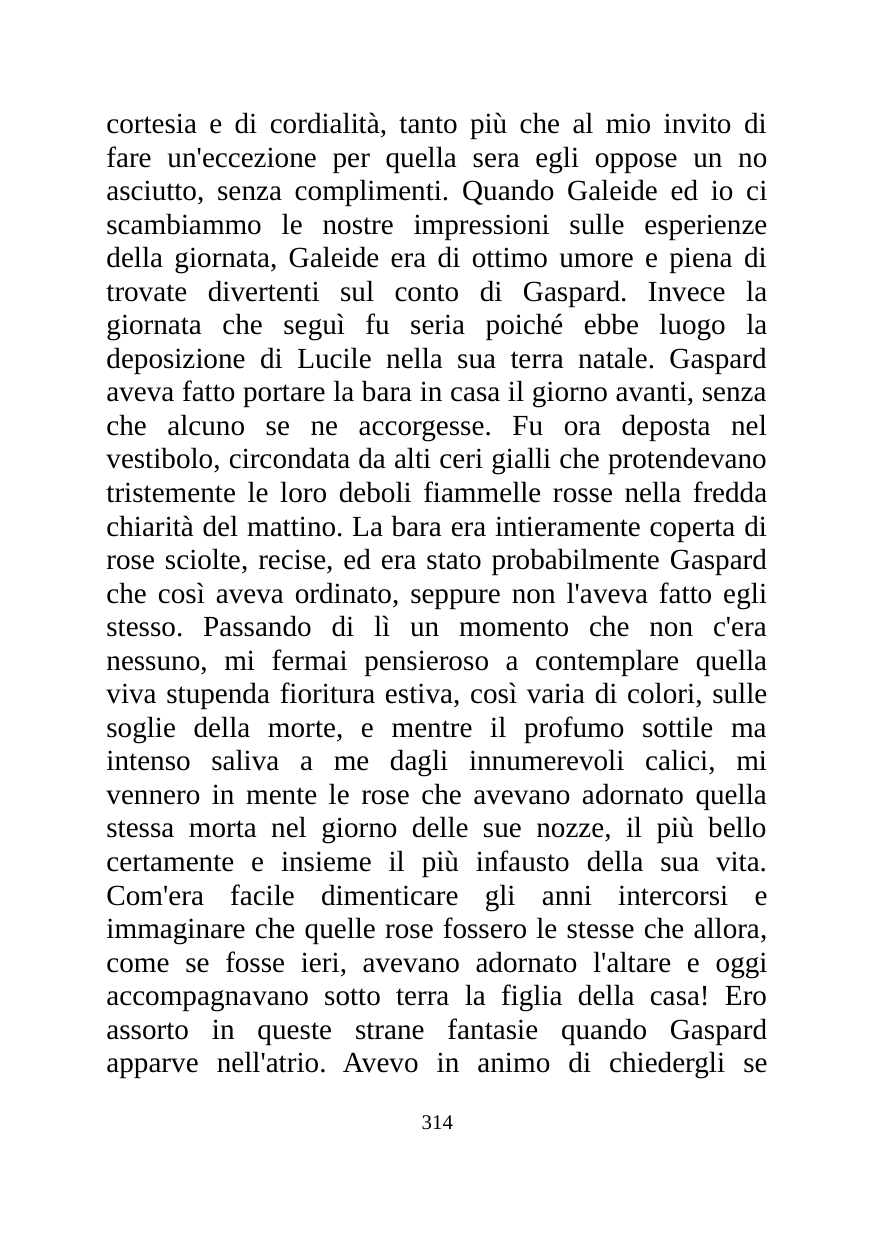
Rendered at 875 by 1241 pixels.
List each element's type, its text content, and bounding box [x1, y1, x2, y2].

text cortesia e di cordialità, tanto più che al mio invito di fare un'eccezione per quella sera egli oppose un no asciutto, senza complimenti. Quando Galeide ed io ci scambiammo le nostre impressioni sulle esperienze della giornata, Galeide era di ottimo umore e piena di trovate divertenti sul conto di Gaspard. Invece la giornata che seguì fu seria poiché ebbe luogo la deposizione di Lucile nella sua terra natale. Gaspard aveva fatto portare la bara in casa il giorno avanti, senza che alcuno se ne accorgesse. Fu ora deposta nel vestibolo, circondata da alti ceri gialli che protendevano tristemente le loro deboli fiammelle rosse nella fredda chiarità del mattino. La bara era intieramente coperta di rose sciolte, recise, ed era stato probabilmente Gaspard che così aveva ordinato, seppure non l'aveva fatto egli stesso. Passando di lì un momento che non c'era nessuno, mi fermai pensieroso a contemplare quella viva stupenda fioritura estiva, così varia di colori, sulle soglie della morte, e mentre il profumo sottile ma intenso saliva a me dagli innumerevoli calici, mi vennero in mente le rose che avevano adornato quella stessa morta nel giorno delle sue nozze, il più bello certamente e insieme il più infausto della sua vita. Com'era facile dimenticare gli anni intercorsi e immaginare che quelle rose fossero le stesse che allora, come se fosse ieri, avevano adornato l'altare e oggi accompagnavano sotto terra la figlia della casa! Ero assorto in queste strane fantasie quando Gaspard apparve nell'atrio. Avevo in animo di chiedergli se [106, 106, 768, 1079]
